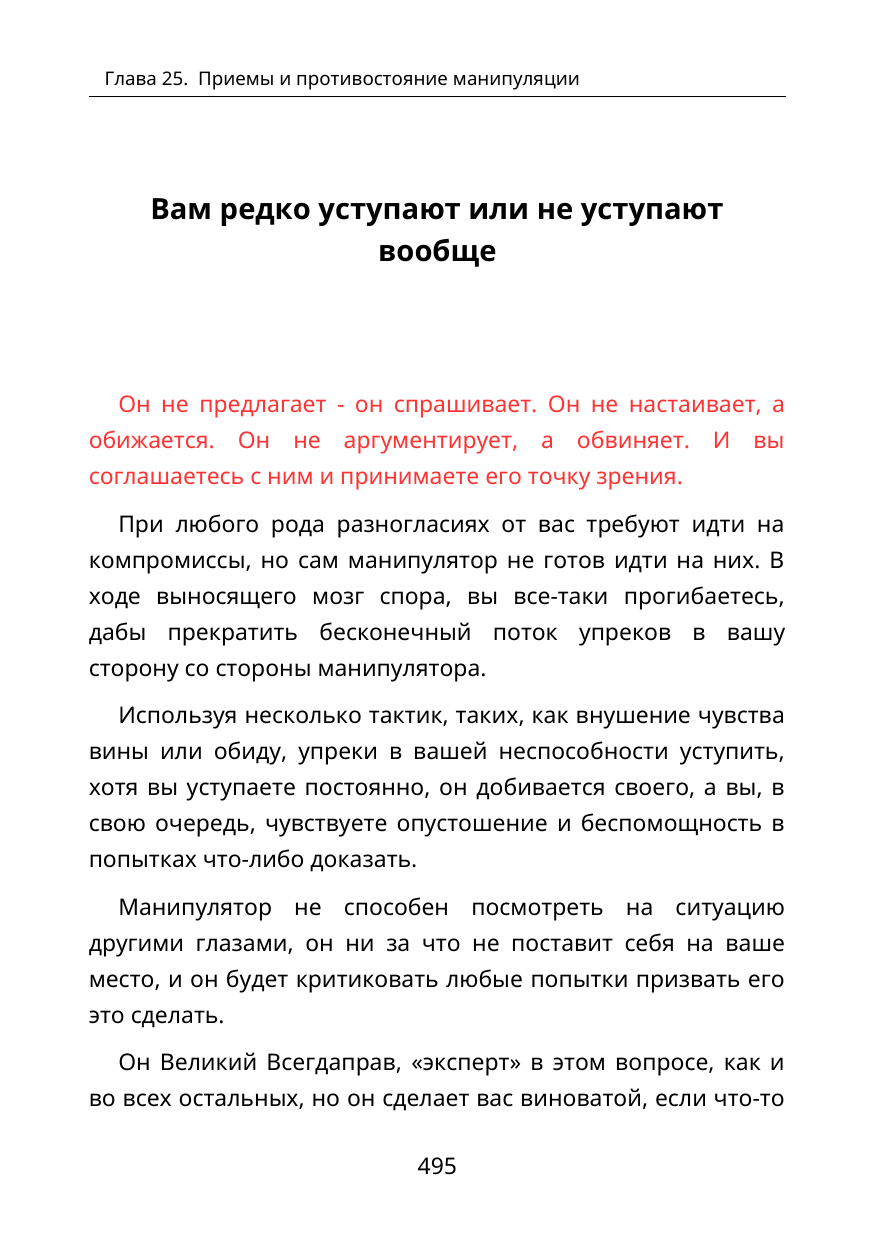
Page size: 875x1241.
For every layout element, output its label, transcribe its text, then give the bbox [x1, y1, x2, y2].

text Он не предлагает - он спрашивает. Он не настаивает, а обижается. Он не аргументирует, а обвиняет. И вы соглашаетесь с ним и принимаете его точку зрения. [88, 388, 786, 491]
text При любого рода разногласиях от вас требуют идти на компромиссы, но сам манипулятор не готов идти на них. В ходе выносящего мозг спора, вы все-таки прогибаетесь, дабы прекратить бесконечный поток упреков в вашу сторону со стороны манипулятора. [88, 508, 786, 683]
text Используя несколько тактик, таких, как внушение чувства вины или обиду, упреки в вашей неспособности уступить, хотя вы уступаете постоянно, он добивается своего, а вы, в свою очередь, чувствуете опустошение и беспомощность в попытках что-либо доказать. [88, 699, 786, 874]
subtitle Вам редко уступают или не уступают вообще [88, 185, 786, 270]
text Он Великий Всегдаправ, «эксперт» в этом вопросе, как и во всех остальных, но он сделает вас виноватой, если что-то [88, 1046, 786, 1113]
text Манипулятор не способен посмотреть на ситуацию другими глазами, он ни за что не поставит себя на ваше место, и он будет критиковать любые попытки призвать его это сделать. [88, 891, 786, 1030]
